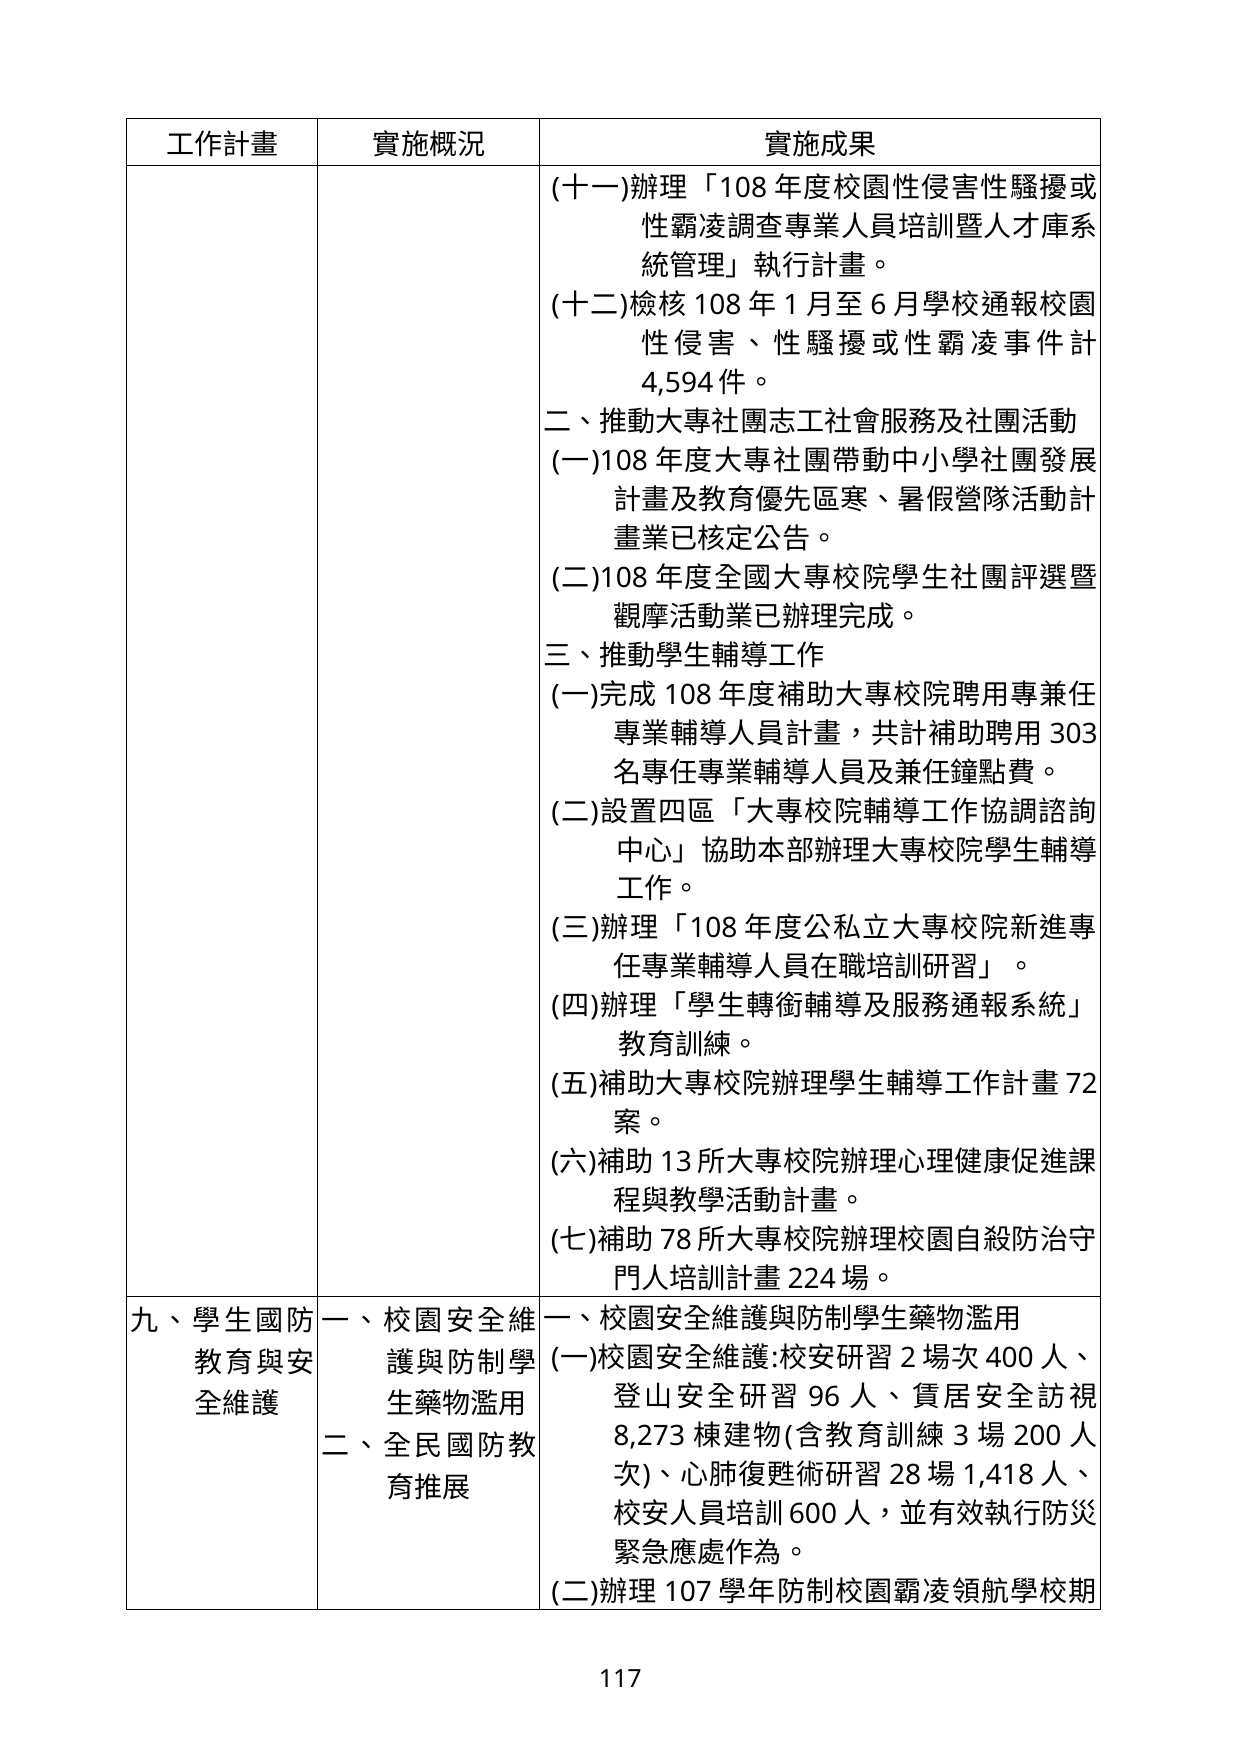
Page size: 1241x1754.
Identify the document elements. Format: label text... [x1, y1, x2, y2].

table_header 實施概況 [318, 119, 539, 165]
table_cell [127, 166, 317, 1296]
table_header 實施成果 [540, 119, 1100, 165]
table_cell 一、校園安全維護與防制學生藥物濫用 二、全民國防教育推展 [318, 1297, 539, 1609]
table_cell (十一)辦理「108年度校園性侵害性騷擾或性霸凌調查專業人員培訓暨人才庫系統管理」執行計畫。 (十二)檢核108年1月至6月學校通報校園性侵害、性騷擾或性霸凌事件計4,594件。 二、推動大專社團志工社會服務及社團活動 (一)108年度大專社團帶動中小學社團發展計畫及教育優先區寒、暑假營隊活動計畫業已核定公告。 (二)108年度全國大專校院學生社團評選暨觀摩活動業已辦理完成。 三、推動學生輔導工作 (一)完成108年度補助大專校院聘用專兼任專業輔導人員計畫，共計補助聘用303名專任專業輔導人員及兼任鐘點費。 (二)設置四區「大專校院輔導工作協調諮詢中心」協助本部辦理大專校院學生輔導工作。 (三)辦理「108年度公私立大專校院新進專任專業輔導人員在職培訓研習」。 (四)辦理「學生轉銜輔導及服務通報系統」教育訓練。 (五)補助大專校院辦理學生輔導工作計畫72案。 (六)補助13所大專校院辦理心理健康促進課程與教學活動計畫。 (七)補助78所大專校院辦理校園自殺防治守門人培訓計畫224場。 [540, 166, 1100, 1296]
table_cell [318, 166, 539, 1296]
table_cell 九、學生國防教育與安全維護 [127, 1297, 317, 1609]
table_header 工作計畫 [127, 119, 317, 165]
table_cell 一、校園安全維護與防制學生藥物濫用 (一)校園安全維護:校安研習2場次400人、登山安全研習96人、賃居安全訪視8,273棟建物(含教育訓練3場200人次)、心肺復甦術研習28場1,418人、校安人員培訓600人，並有效執行防災緊急應處作為。 (二)辦理107學年防制校園霸凌領航學校期 [540, 1297, 1100, 1609]
